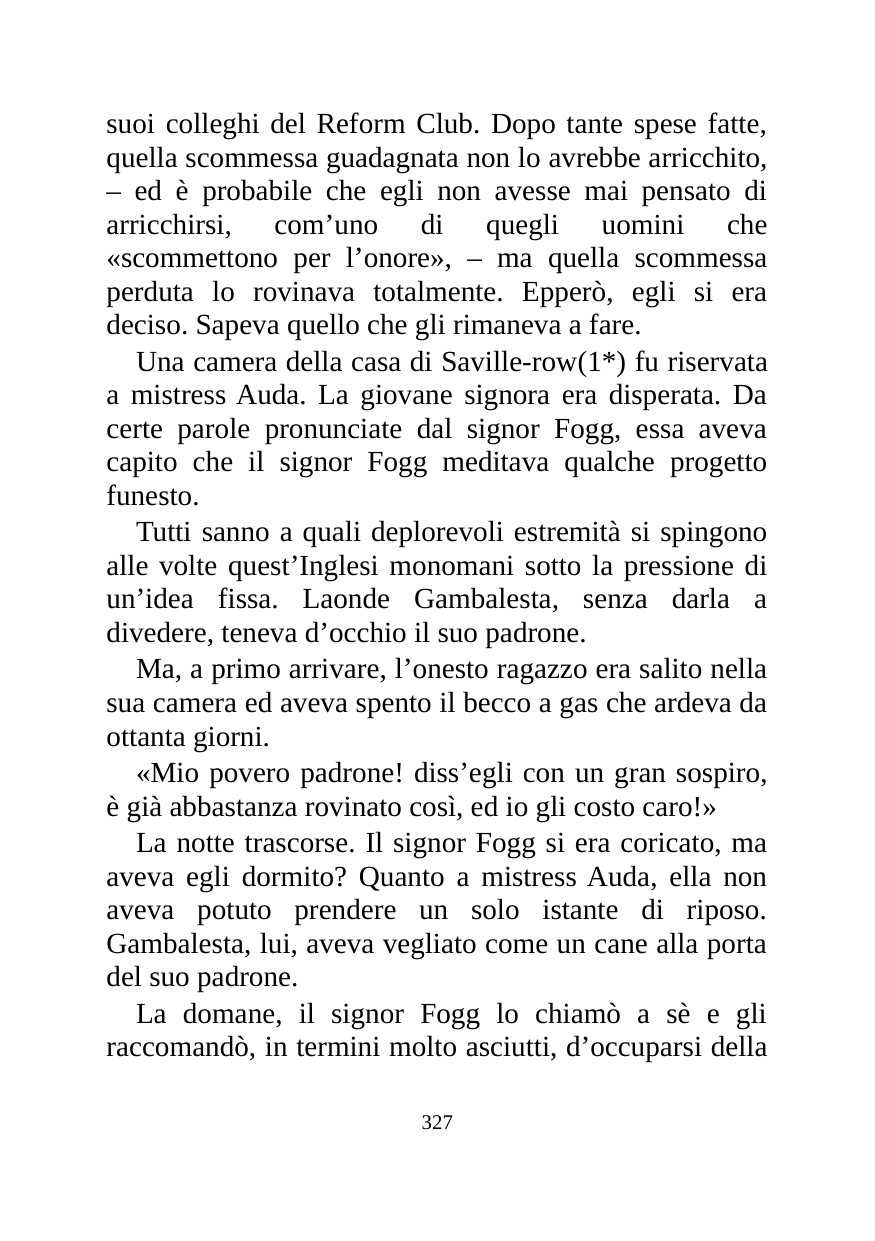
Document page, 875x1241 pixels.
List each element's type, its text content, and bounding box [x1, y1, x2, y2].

text Ma, a primo arrivare, l’onesto ragazzo era salito nella sua camera ed aveva spento il becco a gas che ardeva da ottanta giorni. [106, 652, 768, 752]
text suoi colleghi del Reform Club. Dopo tante spese fatte, quella scommessa guadagnata non lo avrebbe arricchito, – ed è probabile che egli non avesse mai pensato di arricchirsi, com’uno di quegli uomini che «scommettono per l’onore», – ma quella scommessa perduta lo rovinava totalmente. Epperò, egli si era deciso. Sapeva quello che gli rimaneva a fare. [106, 106, 768, 341]
text La notte trascorse. Il signor Fogg si era coricato, ma aveva egli dormito? Quanto a mistress Auda, ella non aveva potuto prendere un solo istante di riposo. Gambalesta, lui, aveva vegliato come un cane alla porta del suo padrone. [106, 825, 768, 993]
text La domane, il signor Fogg lo chiamò a sè e gli raccomandò, in termini molto asciutti, d’occuparsi della [106, 996, 768, 1063]
text Una camera della casa di Saville-row(1*) fu riservata a mistress Auda. La giovane signora era disperata. Da certe parole pronunciate dal signor Fogg, essa aveva capito che il signor Fogg meditava qualche progetto funesto. [106, 344, 768, 512]
text «Mio povero padrone! diss’egli con un gran sospiro, è già abbastanza rovinato così, ed io gli costo caro!» [106, 755, 768, 822]
text Tutti sanno a quali deplorevoli estremità si spingono alle volte quest’Inglesi monomani sotto la pressione di un’idea fissa. Laonde Gambalesta, senza darla a divedere, teneva d’occhio il suo padrone. [106, 514, 768, 649]
